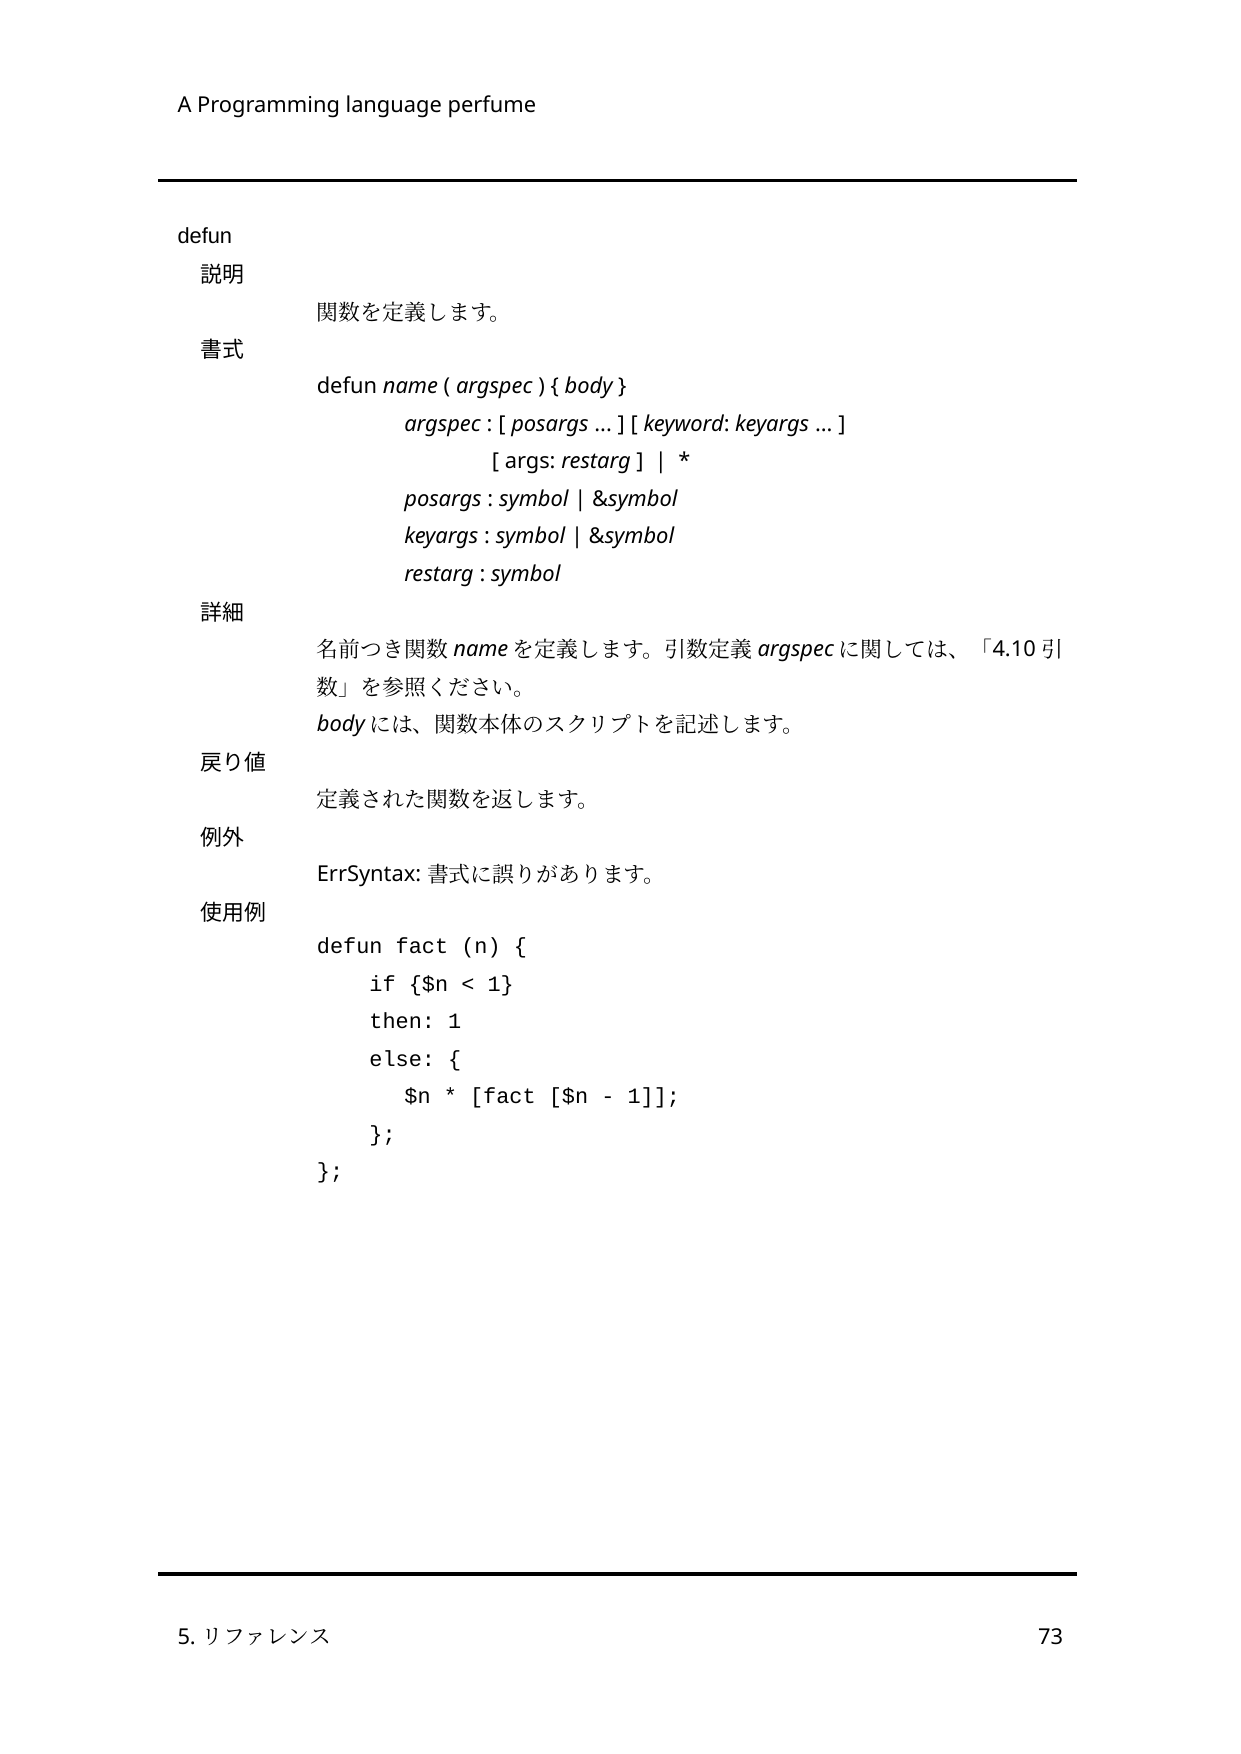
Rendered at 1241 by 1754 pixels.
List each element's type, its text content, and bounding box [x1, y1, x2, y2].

table_header 説明 [200, 254, 317, 329]
table_cell 詳細 [200, 592, 317, 742]
table_header 関数を定義します。 [317, 254, 1063, 329]
table_cell ErrSyntax: 書式に誤りがあります。 [317, 817, 1063, 892]
table_cell 使用例 [200, 892, 317, 1192]
table_cell defun name ( argspec ) { body } argspec : [ posargs ... ] [ keyword: keyargs ... ] [ args: restarg ] | * posargs : symbol | &symbol keyargs : symbol | &symbol restarg : symbol [317, 329, 1063, 592]
table_cell defun fact (n) { if {$n < 1} then: 1 else: { $n * [fact [$n - 1]]; }; }; [317, 892, 1063, 1192]
table_cell 名前つき関数nameを定義します。引数定義argspecに関しては、「4.10 引数」を参照ください。 bodyには、関数本体のスクリプトを記述します。 [317, 592, 1063, 742]
table_cell 戻り値 [200, 742, 317, 817]
table_cell 例外 [200, 817, 317, 892]
subtitle defun [177, 217, 1063, 254]
table_cell 書式 [200, 329, 317, 592]
table_cell 定義された関数を返します。 [317, 742, 1063, 817]
